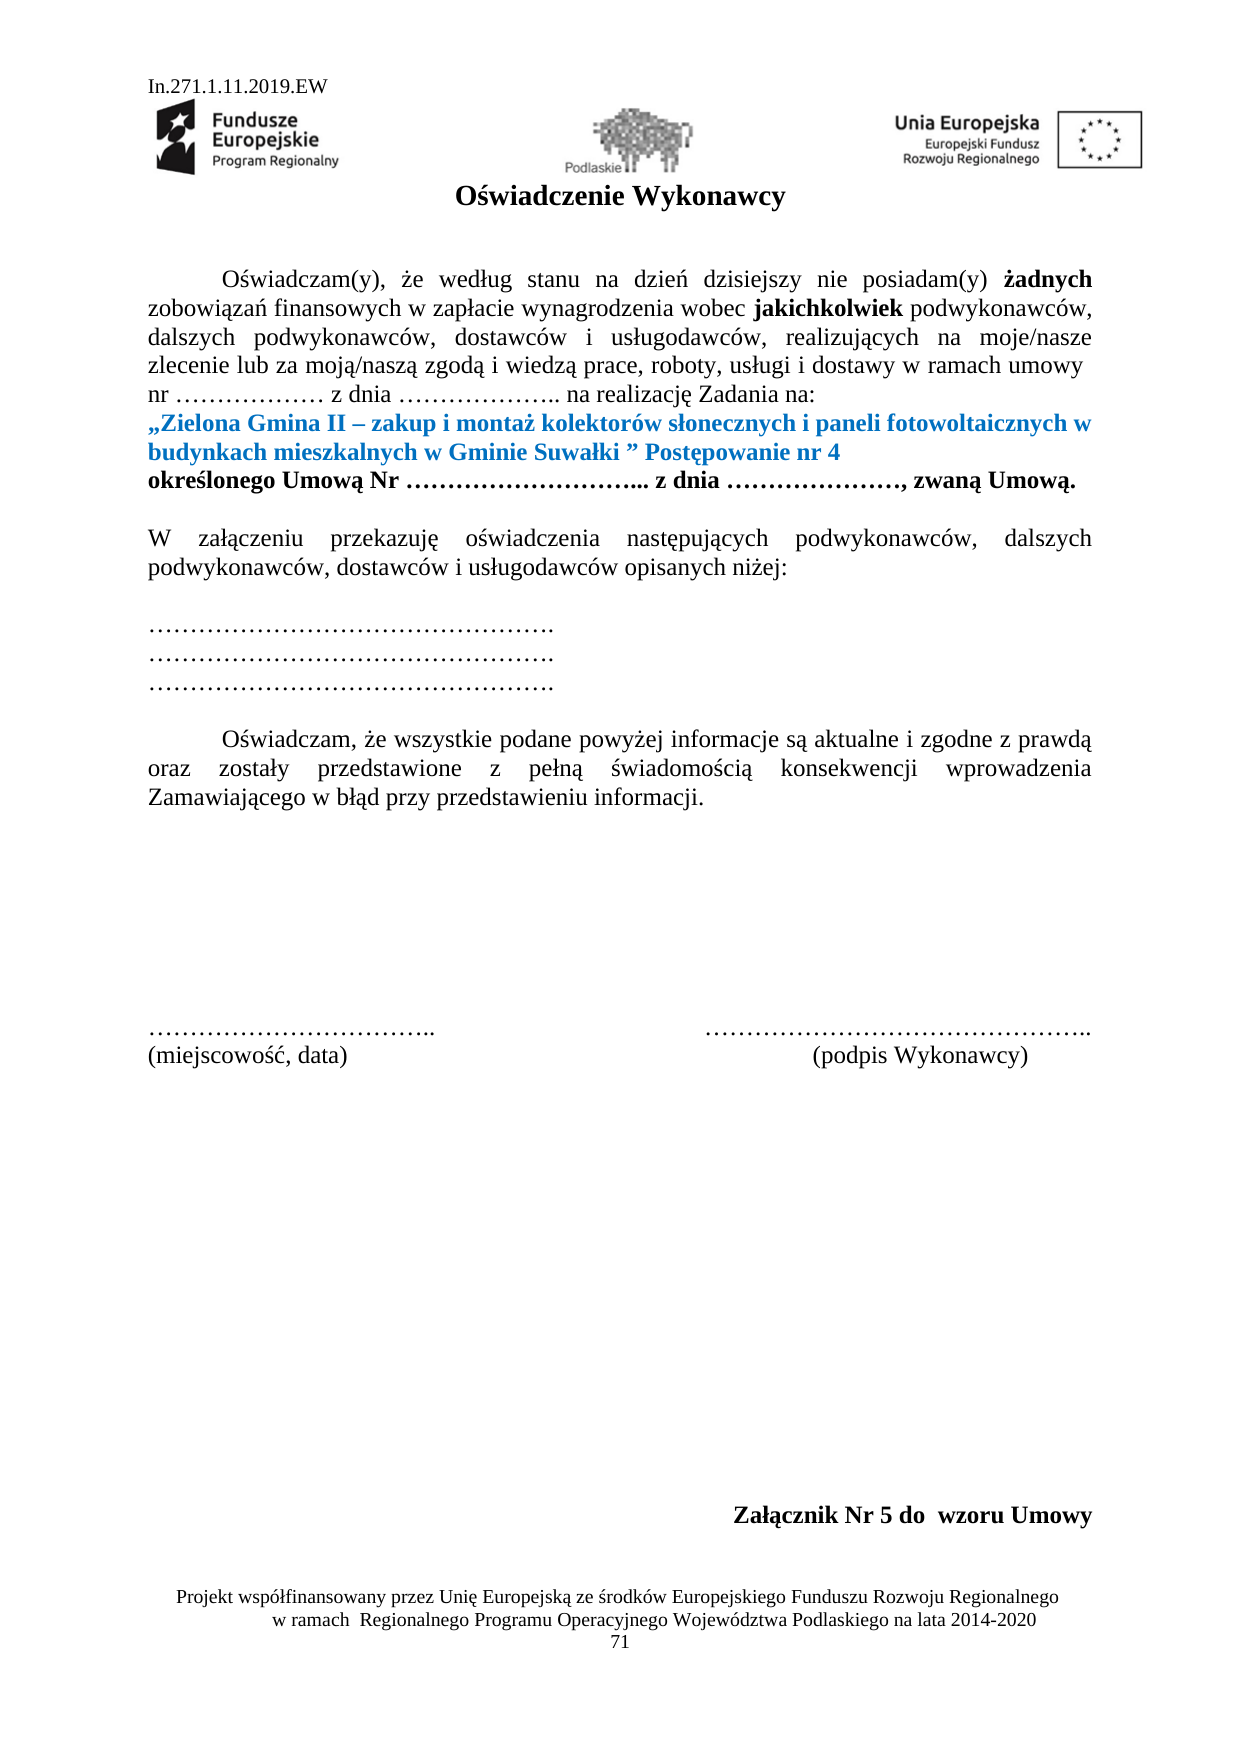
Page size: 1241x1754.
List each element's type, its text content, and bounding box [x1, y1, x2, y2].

text Oświadczenie Wykonawcy [148, 178, 1092, 211]
text W załączeniu przekazuję oświadczenia następujących podwykonawców, dalszych podwykonawców, dostawców i usługodawców opisanych niżej: [148, 523, 1092, 580]
text …………………………….. ……………………………………….. [148, 1012, 1092, 1040]
text Oświadczam(y), że według stanu na dzień dzisiejszy nie posiadam(y) żadnych zobowiązań finansowych w zapłacie wynagrodzenia wobec jakichkolwiek podwykonawców, dalszych podwykonawców, dostawców i usługodawców, realizujących na moje/nasze zlecenie lub za moją/naszą zgodą i wiedzą prace, roboty, usługi i dostawy w ramach umowy nr ……………… z dnia ……………….. na realizację Zadania na: [148, 264, 1092, 408]
text Załącznik Nr 5 do wzoru Umowy [148, 1500, 1092, 1529]
text „Zielona Gmina II – zakup i montaż kolektorów słonecznych i paneli fotowoltaicznych w budynkach mieszkalnych w Gminie Suwałki ” Postępowanie nr 4 [148, 408, 1092, 465]
text (miejscowość, data) (podpis Wykonawcy) [148, 1040, 1092, 1069]
text …………………………………………. [148, 667, 1092, 695]
text …………………………………………. [148, 638, 1092, 667]
text …………………………………………. [148, 609, 1092, 638]
text Oświadczam, że wszystkie podane powyżej informacje są aktualne i zgodne z prawdą oraz zostały przedstawione z pełną świadomością konsekwencji wprowadzenia Zamawiającego w błąd przy przedstawieniu informacji. [148, 724, 1092, 810]
text określonego Umową Nr ………………………... z dnia …………………, zwaną Umową. [148, 465, 1092, 494]
